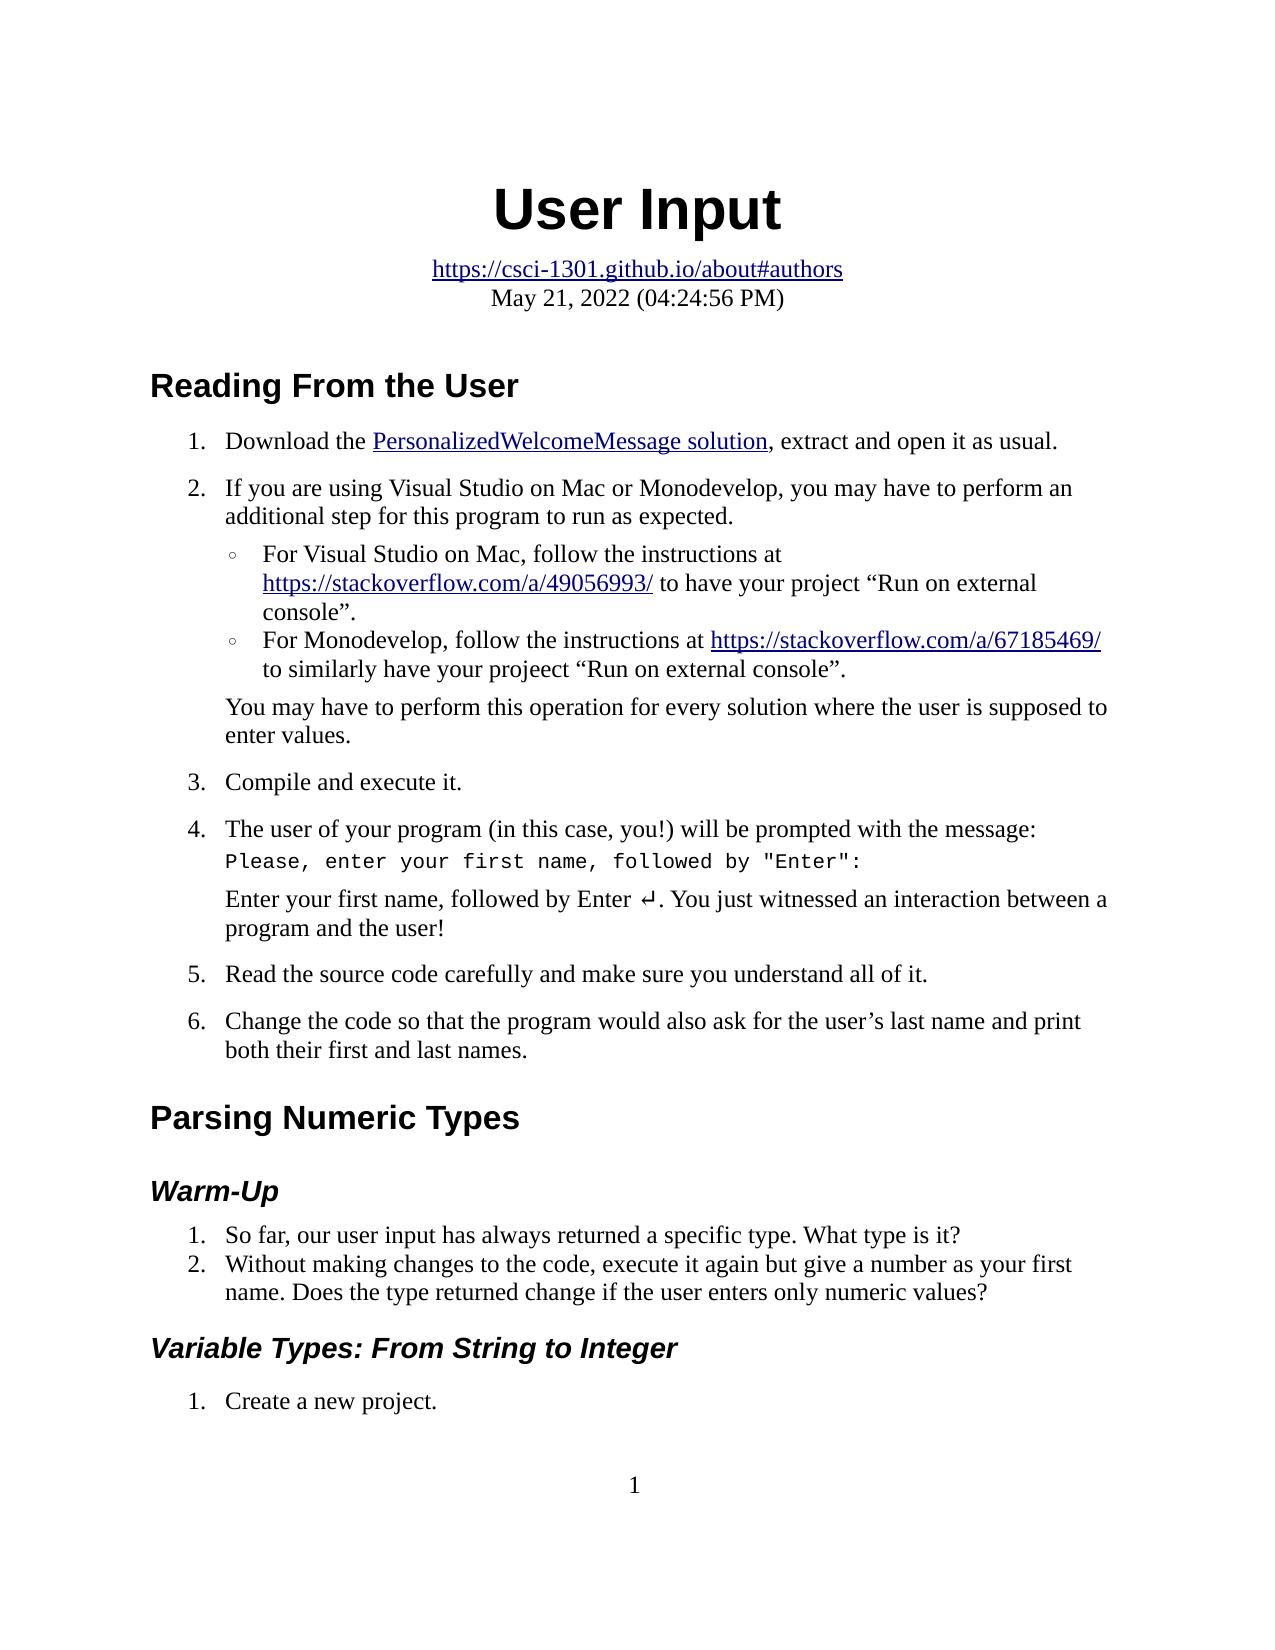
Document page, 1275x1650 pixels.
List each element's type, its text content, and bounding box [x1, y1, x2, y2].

subtitle Reading From the User [150, 366, 1125, 404]
list For Visual Studio on Mac, follow the instructions at https://stackoverflow.com/a/49056993/ to have your project “Run on external console”. [225, 539, 1125, 625]
list For Monodevelop, follow the instructions at https://stackoverflow.com/a/67185469/ to similarly have your projeect “Run on external console”. [225, 625, 1125, 683]
text May 21, 2022 (04:24:56 PM) [150, 283, 1125, 312]
list Change the code so that the program would also ask for the user’s last name and print both their first and last names. [187, 1006, 1125, 1064]
subtitle Parsing Numeric Types [150, 1098, 1125, 1136]
list Read the source code carefully and make sure you understand all of it. [187, 959, 1125, 988]
list Please, enter your first name, followed by "Enter": [187, 852, 1125, 875]
subtitle Variable Types: From String to Integer [150, 1331, 1125, 1365]
list Create a new project. [187, 1386, 1125, 1415]
list So far, our user input has always returned a specific type. What type is it? [187, 1220, 1125, 1249]
list Download the PersonalizedWelcomeMessage solution, extract and open it as usual. [187, 426, 1125, 455]
list Without making changes to the code, execute it again but give a number as your first name. Does the type returned change if the user enters only numeric values? [187, 1249, 1125, 1306]
list Enter your first name, followed by Enter ↵. You just witnessed an interaction between a program and the user! [187, 884, 1125, 942]
title User Input [150, 175, 1125, 242]
list You may have to perform this operation for every solution where the user is supposed to enter values. [187, 692, 1125, 749]
list Compile and execute it. [187, 767, 1125, 796]
text https://csci-1301.github.io/about#authors [150, 254, 1125, 283]
subtitle Warm-Up [150, 1174, 1125, 1207]
list If you are using Visual Studio on Mac or Monodevelop, you may have to perform an additional step for this program to run as expected. [187, 473, 1125, 530]
list The user of your program (in this case, you!) will be prompted with the message: [187, 814, 1125, 843]
